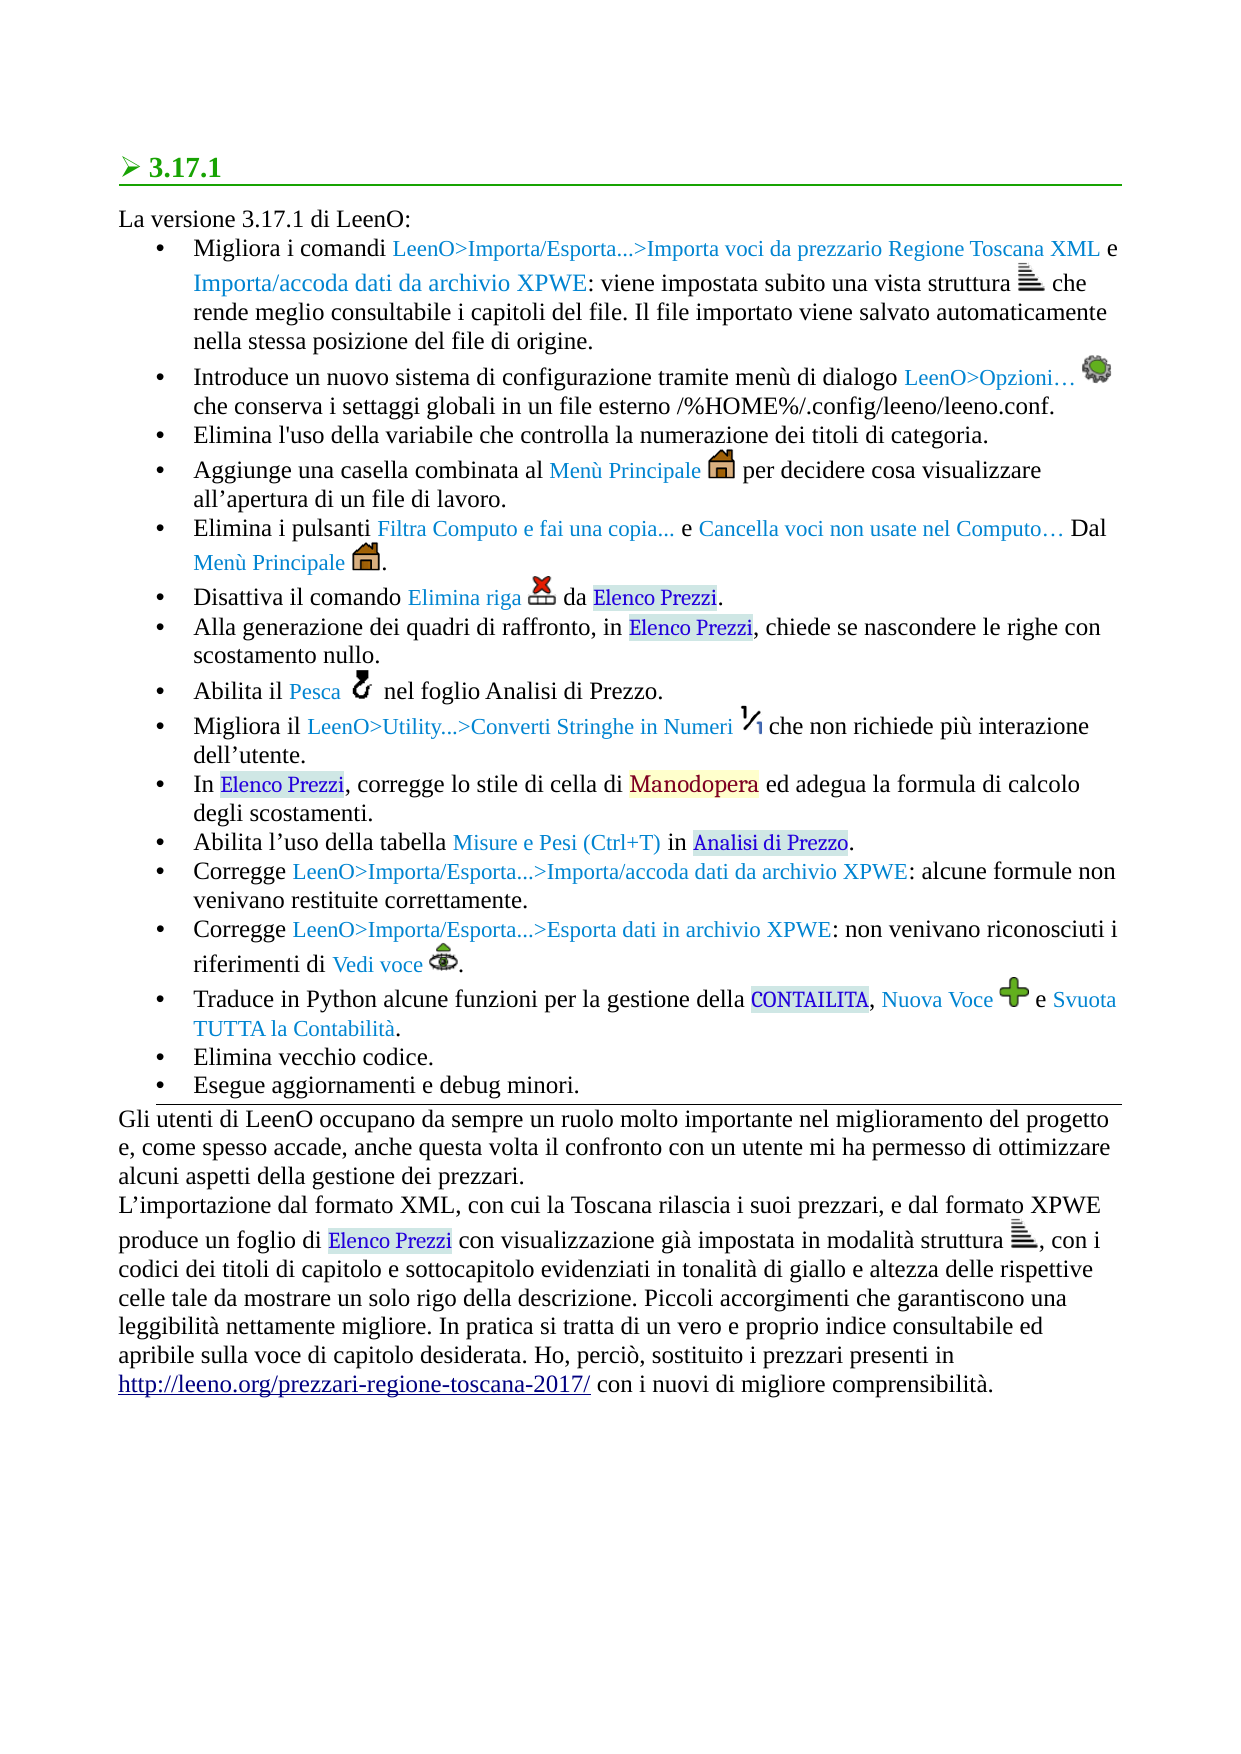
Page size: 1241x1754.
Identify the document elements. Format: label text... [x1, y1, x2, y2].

list Traduce in Python alcune funzioni per la gestione della CONTAILITA, Nuova Voce e Svuota TUTTA la Contabilità. [156, 977, 1122, 1041]
picture [527, 576, 557, 606]
list In Elenco Prezzi, corregge lo stile di cella di Manodopera ed adegua la formula di calcolo degli scostamenti. [156, 768, 1122, 827]
text Gli utenti di LeenO occupano da sempre un ruolo molto importante nel miglioramento del progetto e, come spesso accade, anche questa volta il confronto con un utente mi ha permesso di ottimizzare alcuni aspetti della gestione dei prezzari. [118, 1104, 1122, 1190]
list Alla generazione dei quadri di raffronto, in Elenco Prezzi, chiede se nascondere le righe con scostamento nullo. [156, 611, 1122, 669]
list Corregge LeenO>Importa/Esporta...>Esporta dati in archivio XPWE: non venivano riconosciuti i riferimenti di Vedi voce . [156, 914, 1122, 977]
list Elimina vecchio codice. [156, 1041, 1122, 1070]
picture [1010, 1218, 1039, 1249]
picture [707, 448, 737, 479]
text L’importazione dal formato XML, con cui la Toscana rilascia i suoi prezzari, e dal formato XPWE produce un foglio di Elenco Prezzi con visualizzazione già impostata in modalità struttura , con i codici dei titoli di capitolo e sottocapitolo evidenziati in tonalità di giallo e altezza delle rispettive celle tale da mostrare un solo rigo della descrizione. Piccoli accorgimenti che garantiscono una leggibilità nettamente migliore. In pratica si tratta di un vero e proprio indice consultabile ed apribile sulla voce di capitolo desiderata. Ho, perciò, sostituito i prezzari presenti in http://leeno.org/prezzari-regione-toscana-2017/ con i nuovi di migliore comprensibilità. [118, 1190, 1122, 1398]
list Elimina i pulsanti Filtra Computo e fai una copia... e Cancella voci non usate nel Computo… Dal Menù Principale . [156, 512, 1122, 576]
subtitle 3.17.1 [119, 150, 1122, 184]
list Abilita l’uso della tabella Misure e Pesi (Ctrl+T) in Analisi di Prezzo. [156, 827, 1122, 856]
list Migliora il LeenO>Utility...>Converti Stringhe in Numeri che non richiede più interazione dell’utente. [156, 705, 1122, 768]
picture [999, 977, 1029, 1007]
list Esegue aggiornamenti e debug minori. [156, 1070, 1122, 1104]
picture [1017, 262, 1046, 292]
picture [739, 705, 763, 735]
list Aggiunge una casella combinata al Menù Principale per decidere cosa visualizzare all’apertura di un file di lavoro. [156, 449, 1122, 512]
picture [428, 942, 459, 972]
text La versione 3.17.1 di LeenO: [118, 204, 1122, 233]
picture [347, 669, 378, 700]
picture [351, 541, 382, 571]
list Migliora i comandi LeenO>Importa/Esporta...>Importa voci da prezzario Regione Toscana XML e Importa/accoda dati da archivio XPWE: viene impostata subito una vista struttura che rende meglio consultabile i capitoli del file. Il file importato viene salvato automaticamente nella stessa posizione del file di origine. [156, 233, 1122, 354]
list Introduce un nuovo sistema di configurazione tramite menù di dialogo LeenO>Opzioni… che conserva i settaggi globali in un file esterno /%HOME%/.config/leeno/leeno.conf. [156, 354, 1122, 420]
list Elimina l'uso della variabile che controlla la numerazione dei titoli di categoria. [156, 420, 1122, 449]
picture [1081, 354, 1112, 384]
list Abilita il Pesca nel foglio Analisi di Prezzo. [156, 669, 1122, 705]
list Disattiva il comando Elimina riga da Elenco Prezzi. [156, 576, 1122, 611]
list Corregge LeenO>Importa/Esporta...>Importa/accoda dati da archivio XPWE: alcune formule non venivano restituite correttamente. [156, 856, 1122, 914]
